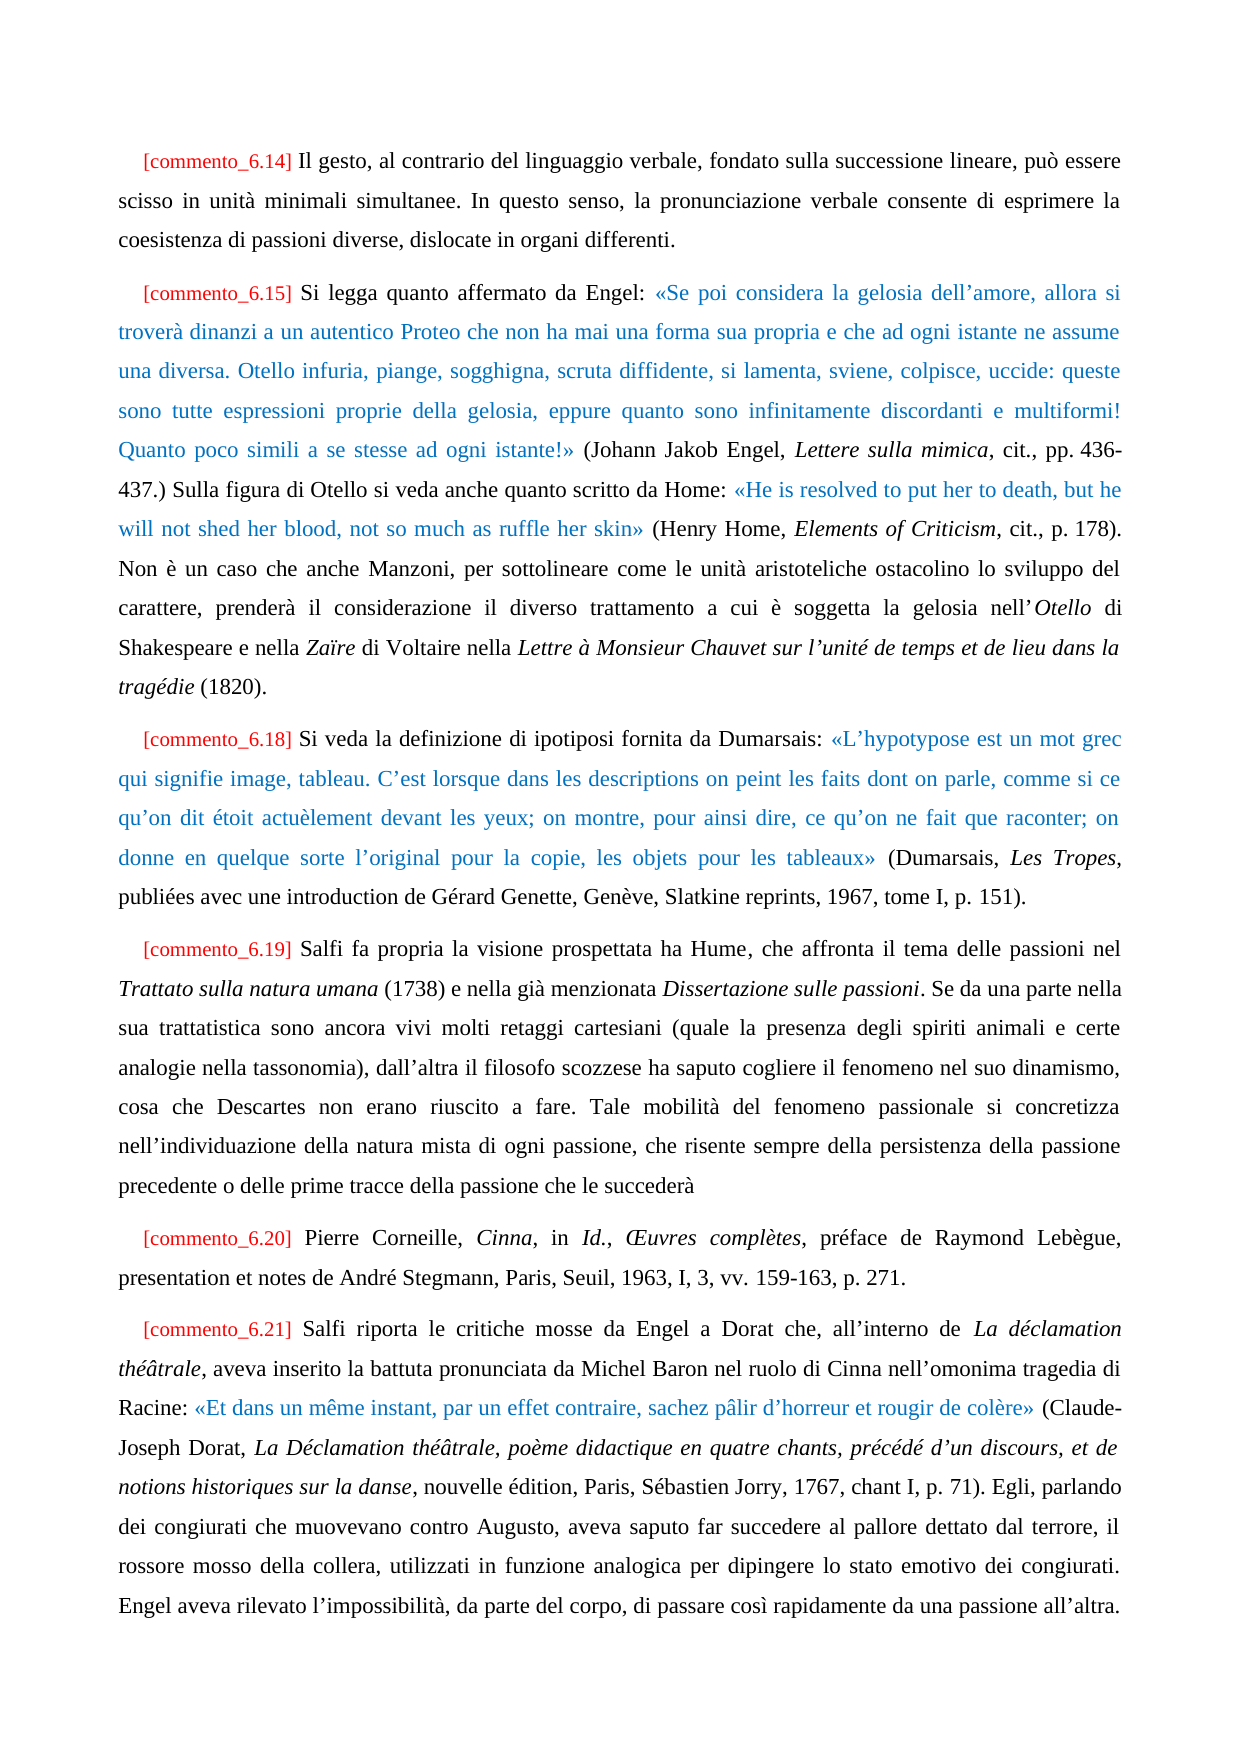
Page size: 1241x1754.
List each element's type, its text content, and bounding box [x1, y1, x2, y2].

text [commento_6.15] Si legga quanto affermato da Engel: «Se poi considera la gelosia dell’amore, allora si troverà dinanzi a un autentico Proteo che non ha mai una forma sua propria e che ad ogni istante ne assume una diversa. Otello infuria, piange, sogghigna, scruta diffidente, si lamenta, sviene, colpisce, uccide: queste sono tutte espressioni proprie della gelosia, eppure quanto sono infinitamente discordanti e multiformi! Quanto poco simili a se stesse ad ogni istante!» (Johann Jakob Engel, Lettere sulla mimica, cit., pp. 436-437.) Sulla figura di Otello si veda anche quanto scritto da Home: «He is resolved to put her to death, but he will not shed her blood, not so much as ruffle her skin» (Henry Home, Elements of Criticism, cit., p. 178). Non è un caso che anche Manzoni, per sottolineare come le unità aristoteliche ostacolino lo sviluppo del carattere, prenderà il considerazione il diverso trattamento a cui è soggetta la gelosia nell’Otello di Shakespeare e nella Zaïre di Voltaire nella Lettre à Monsieur Chauvet sur l’unité de temps et de lieu dans la tragédie (1820). [118, 278, 1122, 700]
text [commento_6.14] Il gesto, al contrario del linguaggio verbale, fondato sulla successione lineare, può essere scisso in unità minimali simultanee. In questo senso, la pronunciazione verbale consente di esprimere la coesistenza di passioni diverse, dislocate in organi differenti. [118, 148, 1122, 253]
text [commento_6.20] Pierre Corneille, Cinna, in Id., Œuvres complètes, préface de Raymond Lebègue, presentation et notes de André Stegmann, Paris, Seuil, 1963, I, 3, vv. 159-163, p. 271. [118, 1224, 1122, 1290]
text [commento_6.21] Salfi riporta le critiche mosse da Engel a Dorat che, all’interno de La déclamation théâtrale, aveva inserito la battuta pronunciata da Michel Baron nel ruolo di Cinna nell’omonima tragedia di Racine: «Et dans un même instant, par un effet contraire, sachez pâlir d’horreur et rougir de colère» (Claude-Joseph Dorat, La Déclamation théâtrale, poème didactique en quatre chants, précédé d’un discours, et de notions historiques sur la danse, nouvelle édition, Paris, Sébastien Jorry, 1767, chant I, p. 71). Egli, parlando dei congiurati che muovevano contro Augusto, aveva saputo far succedere al pallore dettato dal terrore, il rossore mosso della collera, utilizzati in funzione analogica per dipingere lo stato emotivo dei congiurati. Engel aveva rilevato l’impossibilità, da parte del corpo, di passare così rapidamente da una passione all’altra. [118, 1316, 1122, 1618]
text [commento_6.18] Si veda la definizione di ipotiposi fornita da Dumarsais: «L’hypotypose est un mot grec qui signifie image, tableau. C’est lorsque dans les descriptions on peint les faits dont on parle, comme si ce qu’on dit étoit actuèlement devant les yeux; on montre, pour ainsi dire, ce qu’on ne fait que raconter; on donne en quelque sorte l’original pour la copie, les objets pour les tableaux» (Dumarsais, Les Tropes, publiées avec une introduction de Gérard Genette, Genève, Slatkine reprints, 1967, tome I, p. 151). [118, 725, 1122, 909]
text [commento_6.19] Salfi fa propria la visione prospettata ha Hume, che affronta il tema delle passioni nel Trattato sulla natura umana (1738) e nella già menzionata Dissertazione sulle passioni. Se da una parte nella sua trattatistica sono ancora vivi molti retaggi cartesiani (quale la presenza degli spiriti animali e certe analogie nella tassonomia), dall’altra il filosofo scozzese ha saputo cogliere il fenomeno nel suo dinamismo, cosa che Descartes non erano riuscito a fare. Tale mobilità del fenomeno passionale si concretizza nell’individuazione della natura mista di ogni passione, che risente sempre della persistenza della passione precedente o delle prime tracce della passione che le succederà [118, 935, 1122, 1198]
